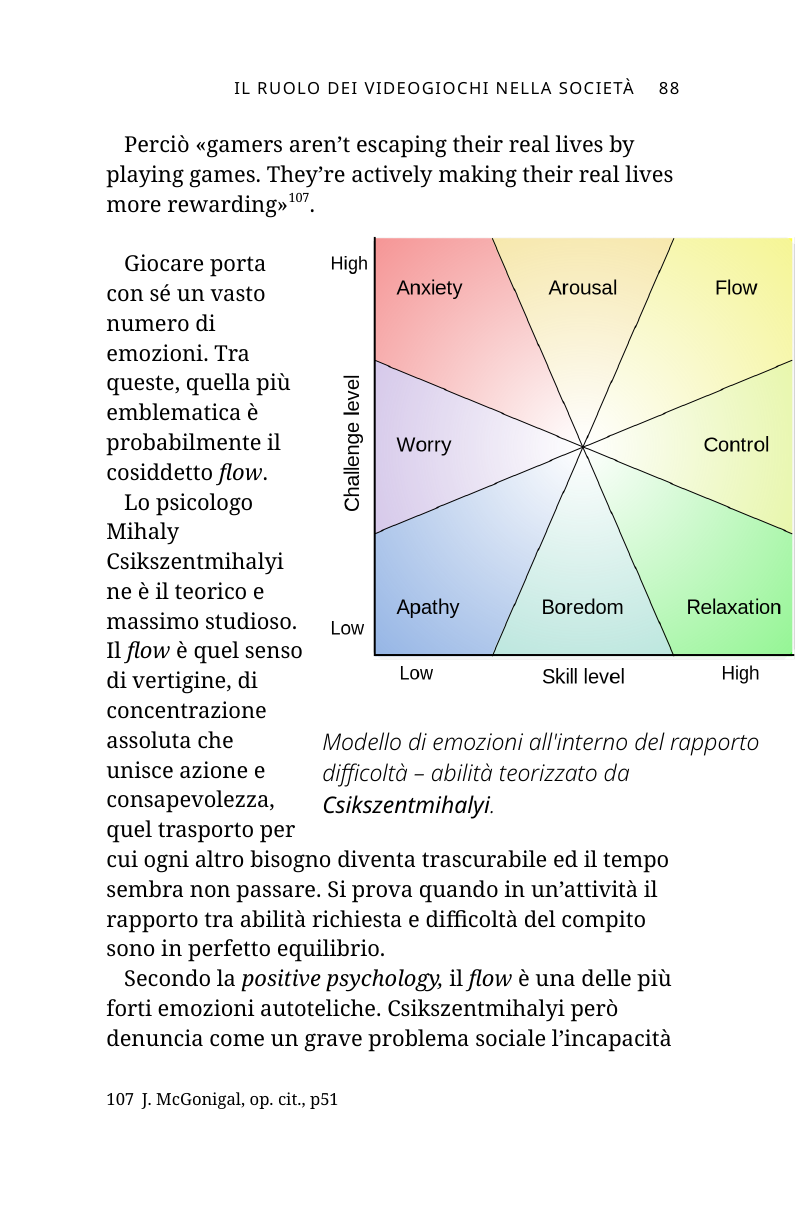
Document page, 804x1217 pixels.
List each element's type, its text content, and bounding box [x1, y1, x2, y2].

text Modello di emozioni all'interno del rapporto difficoltà – abilità teorizzato da Csikszentmihalyi. [322, 695, 803, 820]
text Secondo la positive psychology, il flow è una delle più forti emozioni autoteliche. Csikszentmihalyi però denuncia come un grave problema sociale l’incapacità [106, 963, 679, 1052]
picture [322, 225, 803, 695]
text Giocare porta con sé un vasto numero di emozioni. Tra queste, quella più emblematica è probabilmente il cosiddetto flow. [106, 248, 322, 486]
text Lo psicologo Mihaly Csikszentmihalyi ne è il teorico e massimo studioso. Il flow è quel senso di vertigine, di concentrazione assoluta che unisce azione e consapevolezza, quel trasporto per cui ogni altro bisogno diventa trascurabile ed il tempo sembra non passare. Si prova quando in un’attività il rapporto tra abilità richiesta e difficoltà del compito sono in perfetto equilibrio. [106, 486, 679, 963]
text Perciò «gamers aren’t escaping their real lives by playing games. They’re actively making their real lives more rewarding». [106, 129, 679, 218]
text J. McGonigal, op. cit., p51 [106, 1088, 679, 1110]
